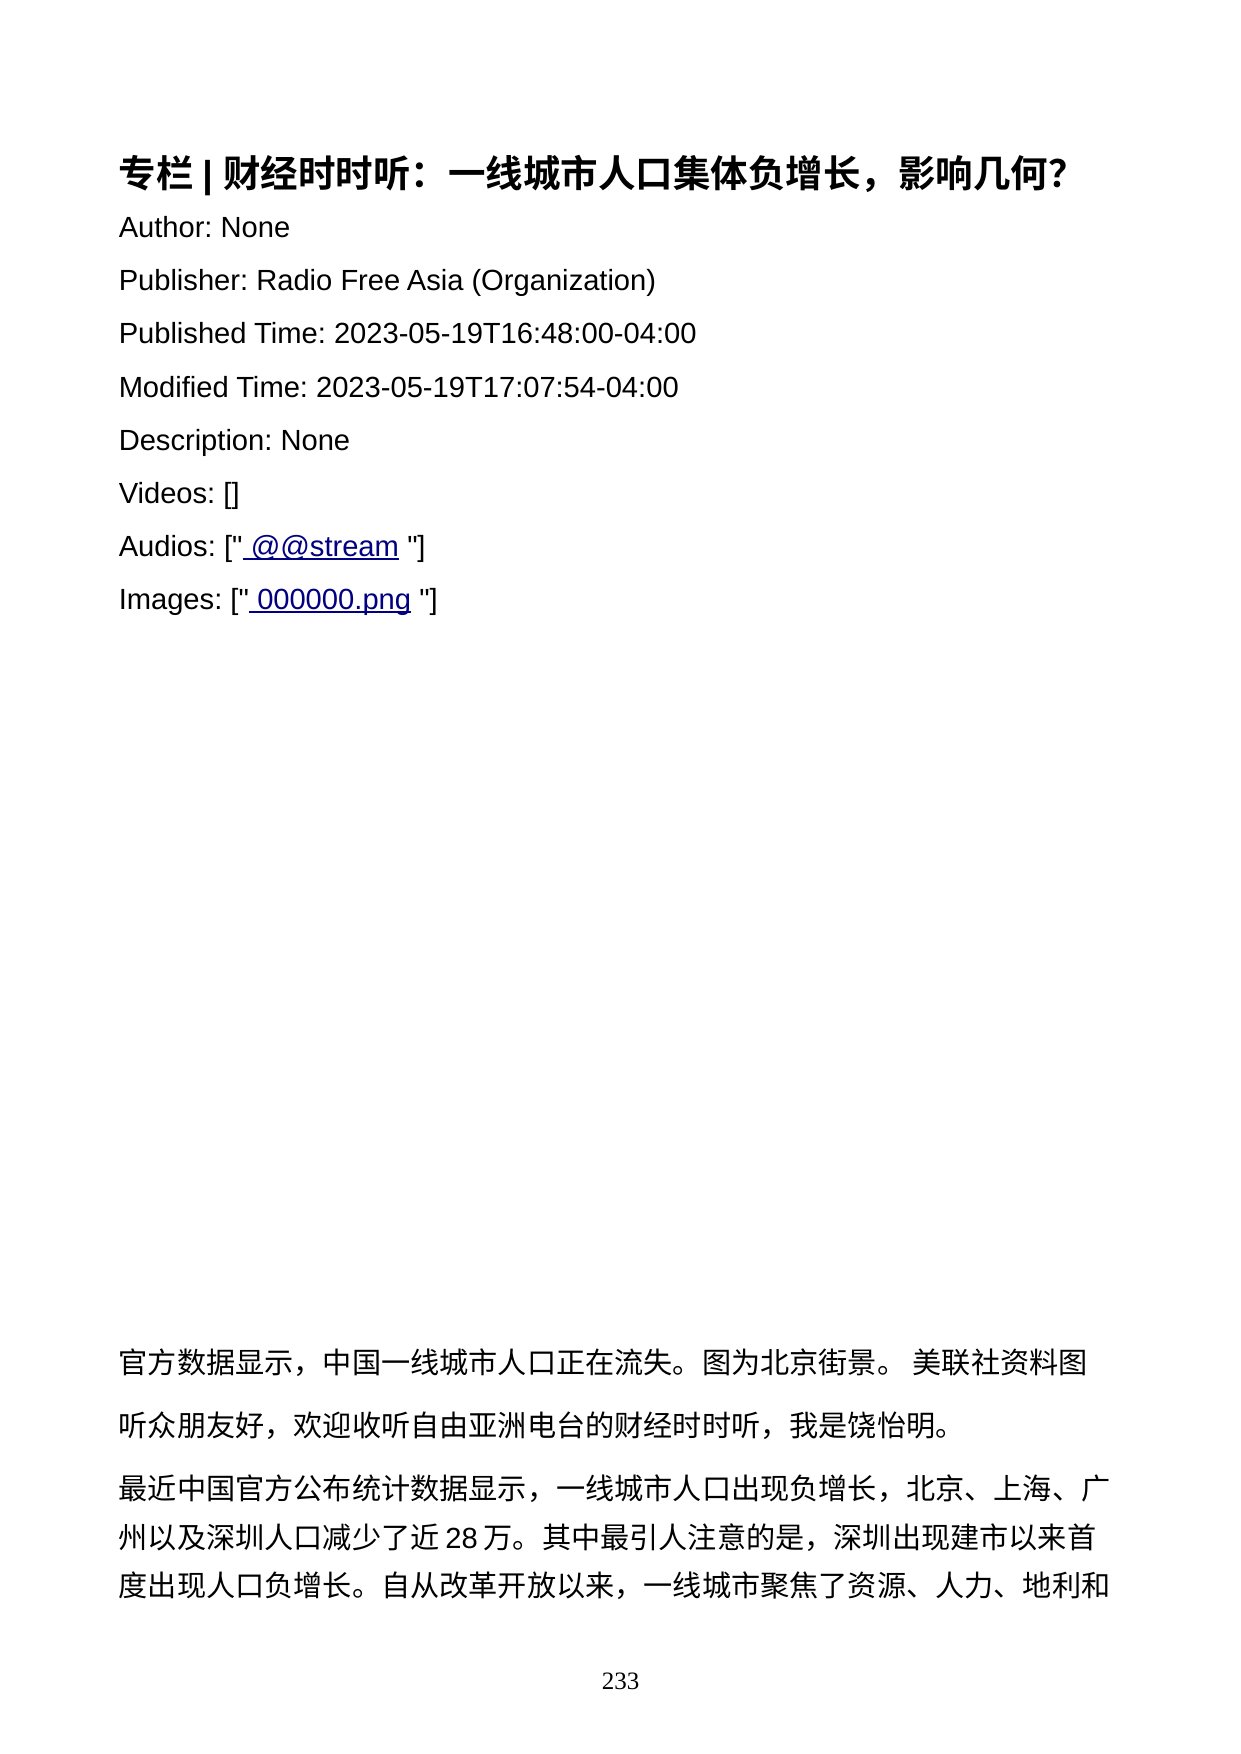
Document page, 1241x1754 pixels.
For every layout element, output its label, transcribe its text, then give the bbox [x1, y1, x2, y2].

text Author: None [118, 210, 1122, 244]
text Published Time: 2023-05-19T16:48:00-04:00 [118, 317, 1122, 350]
text Videos: [] [118, 476, 1122, 509]
text 最近中国官方公布统计数据显示，一线城市人口出现负增长，北京、上海、广州以及深圳人口减少了近28万。其中最引人注意的是，深圳出现建市以来首度出现人口负增长。自从改革开放以来，一线城市聚焦了资源、人力、地利和 [118, 1466, 1122, 1605]
text Audios: [" @@stream "] [118, 529, 1122, 563]
text 听众朋友好，欢迎收听自由亚洲电台的财经时时听，我是饶怡明。 [118, 1403, 1122, 1445]
text Images: [" 000000.png "] [118, 582, 1122, 616]
text 官方数据显示，中国一线城市人口正在流失。图为北京街景。 美联社资料图 [118, 635, 1122, 1382]
text Modified Time: 2023-05-19T17:07:54-04:00 [118, 370, 1122, 403]
text Publisher: Radio Free Asia (Organization) [118, 263, 1122, 297]
text Description: None [118, 423, 1122, 456]
subtitle 专栏 | 财经时时听：一线城市人口集体负增长，影响几何？ [118, 143, 1122, 198]
